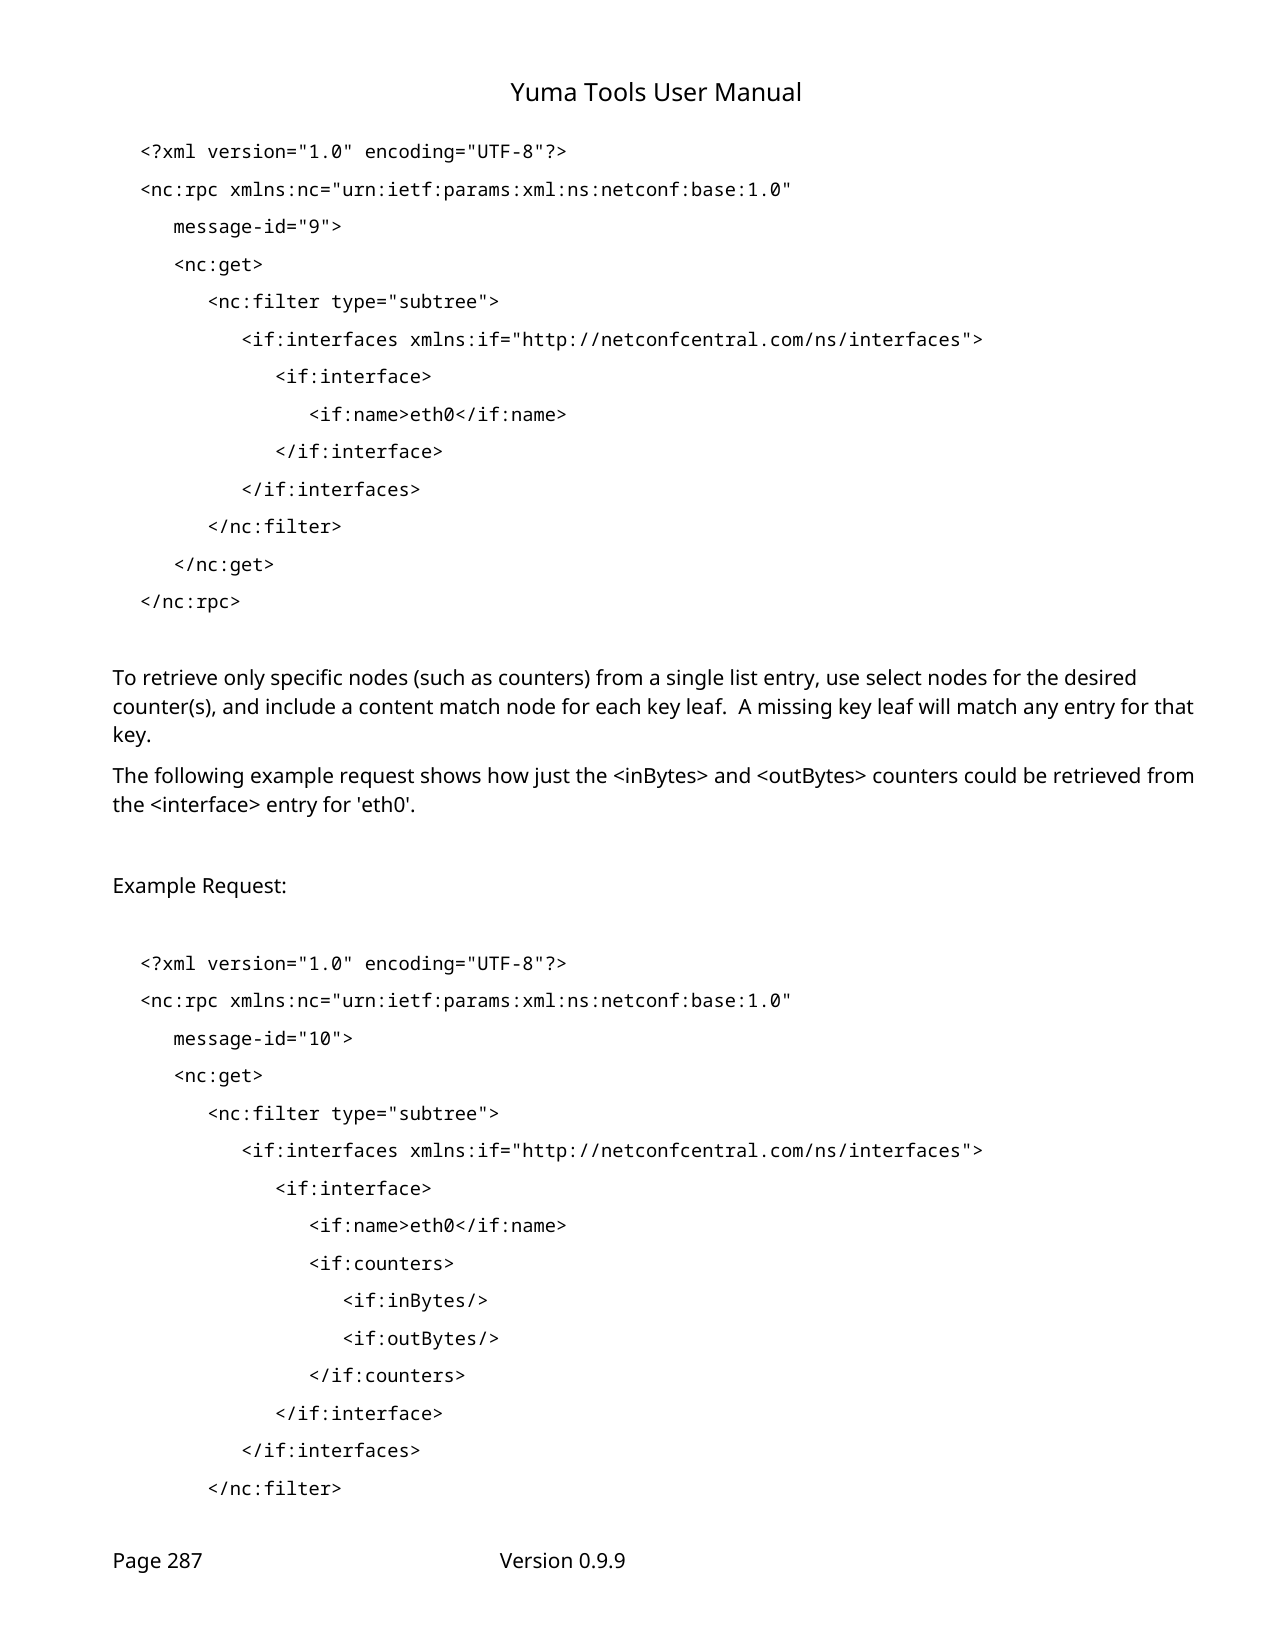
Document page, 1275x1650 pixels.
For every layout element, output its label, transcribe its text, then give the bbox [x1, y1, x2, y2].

text <if:interfaces xmlns:if="http://netconfcentral.com/ns/interfaces"> [139, 326, 1200, 352]
text <nc:rpc xmlns:nc="urn:ietf:params:xml:ns:netconf:base:1.0" [139, 176, 1200, 202]
text <if:interface> [139, 1175, 1200, 1201]
text </if:interfaces> [139, 476, 1200, 502]
text message-id="9"> [139, 213, 1200, 239]
text <?xml version="1.0" encoding="UTF-8"?> [139, 950, 1200, 976]
text <nc:rpc xmlns:nc="urn:ietf:params:xml:ns:netconf:base:1.0" [139, 988, 1200, 1013]
text The following example request shows how just the <inBytes> and <outBytes> counters could be retrieved from the <interface> entry for 'eth0'. [112, 761, 1200, 818]
text </if:interfaces> [139, 1438, 1200, 1463]
text <if:counters> [139, 1250, 1200, 1276]
text </nc:filter> [139, 1475, 1200, 1501]
text <nc:get> [139, 1063, 1200, 1088]
text message-id="10"> [139, 1025, 1200, 1051]
text </nc:filter> [139, 513, 1200, 539]
text <nc:filter type="subtree"> [139, 288, 1200, 314]
text To retrieve only specific nodes (such as counters) from a single list entry, use select nodes for the desired counter(s), and include a content match node for each key leaf. A missing key leaf will match any entry for that key. [112, 663, 1200, 749]
text </nc:rpc> [139, 588, 1200, 614]
text </if:interface> [139, 1400, 1200, 1426]
text <if:interface> [139, 363, 1200, 389]
text <nc:get> [139, 251, 1200, 277]
text <if:interfaces xmlns:if="http://netconfcentral.com/ns/interfaces"> [139, 1138, 1200, 1163]
text <if:name>eth0</if:name> [139, 401, 1200, 427]
text <if:inBytes/> [139, 1288, 1200, 1313]
text </nc:get> [139, 551, 1200, 577]
text <nc:filter type="subtree"> [139, 1100, 1200, 1126]
text <if:outBytes/> [139, 1325, 1200, 1351]
text </if:interface> [139, 438, 1200, 464]
text <if:name>eth0</if:name> [139, 1213, 1200, 1238]
text <?xml version="1.0" encoding="UTF-8"?> [139, 138, 1200, 164]
text Example Request: [112, 872, 1200, 900]
text </if:counters> [139, 1363, 1200, 1388]
